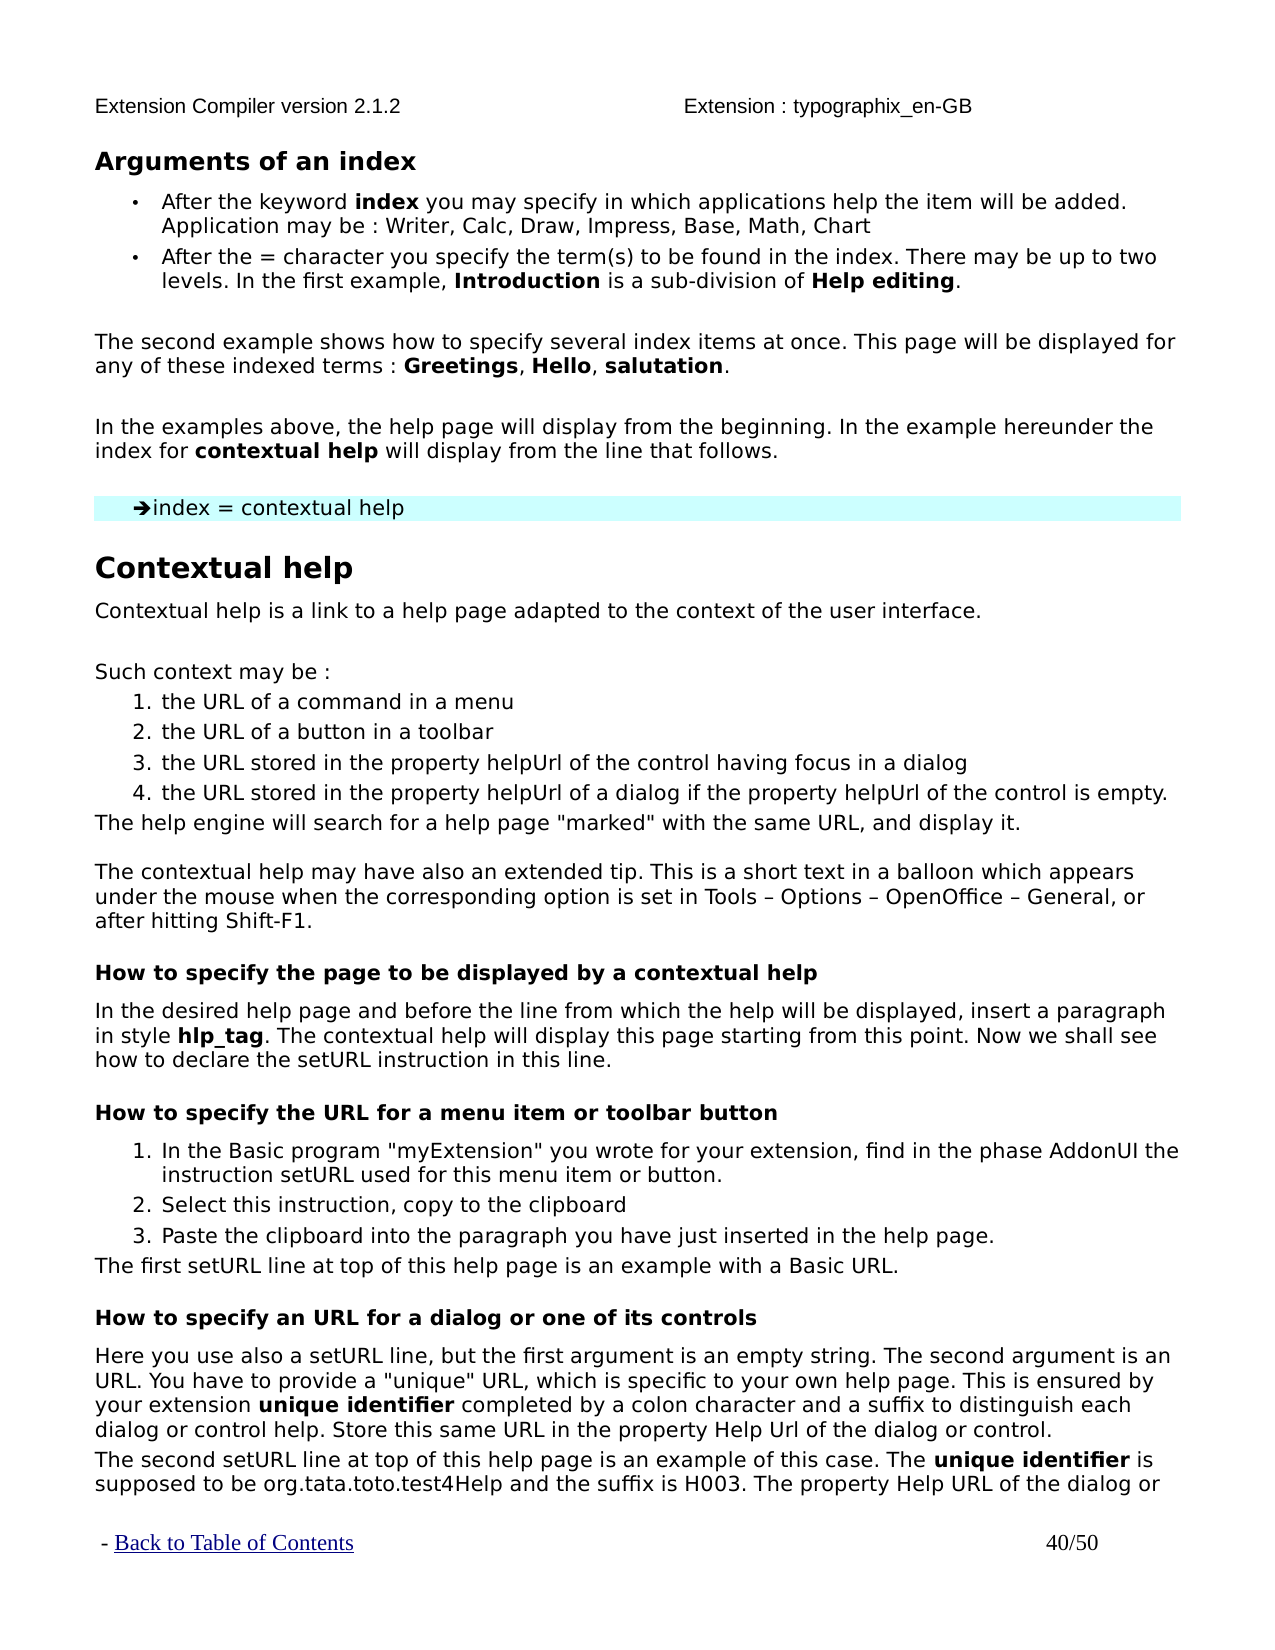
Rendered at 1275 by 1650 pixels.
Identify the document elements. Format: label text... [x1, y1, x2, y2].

text Such context may be : [94, 660, 1181, 684]
text In the desired help page and before the line from which the help will be displayed, insert a paragraph in style hlp_tag. The contextual help will display this page starting from this point. Now we shall see how to declare the setURL instruction in this line. [94, 999, 1181, 1073]
list the URL stored in the property helpUrl of a dialog if the property helpUrl of the control is empty. [132, 781, 1181, 805]
list After the keyword index you may specify in which applications help the item will be added. Application may be : Writer, Calc, Draw, Impress, Base, Math, Chart [132, 190, 1181, 239]
text How to specify the page to be displayed by a contextual help [94, 961, 1181, 986]
text Contextual help [94, 552, 1181, 586]
text In the examples above, the help page will display from the beginning. In the example hereunder the index for contextual help will display from the line that follows. [94, 415, 1181, 464]
text How to specify an URL for a dialog or one of its controls [94, 1306, 1181, 1331]
list the URL stored in the property helpUrl of the control having focus in a dialog [132, 751, 1181, 775]
text The second example shows how to specify several index items at once. This page will be displayed for any of these indexed terms : Greetings, Hello, salutation. [94, 330, 1181, 379]
list In the Basic program "myExtension" you wrote for your extension, find in the phase AddonUI the instruction setURL used for this menu item or button. [132, 1138, 1181, 1187]
list Paste the clipboard into the paragraph you have just inserted in the help page. [132, 1224, 1181, 1248]
text Contextual help is a link to a help page adapted to the context of the user interface. [94, 599, 1181, 623]
text Arguments of an index [94, 147, 1181, 176]
list the URL of a button in a toolbar [132, 720, 1181, 745]
list After the = character you specify the term(s) to be found in the index. There may be up to two levels. In the first example, Introduction is a sub-division of Help editing. [132, 245, 1181, 294]
text The first setURL line at top of this help page is an example with a Basic URL. [94, 1254, 1181, 1278]
list the URL of a command in a menu [132, 690, 1181, 714]
text How to specify the URL for a menu item or toolbar button [94, 1101, 1181, 1125]
text Here you use also a setURL line, but the first argument is an empty string. The second argument is an URL. You have to provide a "unique" URL, which is specific to your own help page. This is ensured by your extension unique identifier completed by a colon character and a suffix to distinguish each dialog or control help. Store this same URL in the property Help Url of the dialog or control. [94, 1344, 1181, 1442]
list Select this instruction, copy to the clipboard [132, 1193, 1181, 1218]
list index = contextual help [94, 496, 1181, 521]
text The help engine will search for a help page "marked" with the same URL, and display it. The contextual help may have also an extended tip. This is a short text in a balloon which appears under the mouse when the corresponding option is set in Tools – Options – OpenOffice – General, or after hitting Shift-F1. [94, 811, 1181, 934]
text The second setURL line at top of this help page is an example of this case. The unique identifier is supposed to be org.tata.toto.test4Help and the suffix is H003. The property Help URL of the dialog or [94, 1448, 1181, 1497]
